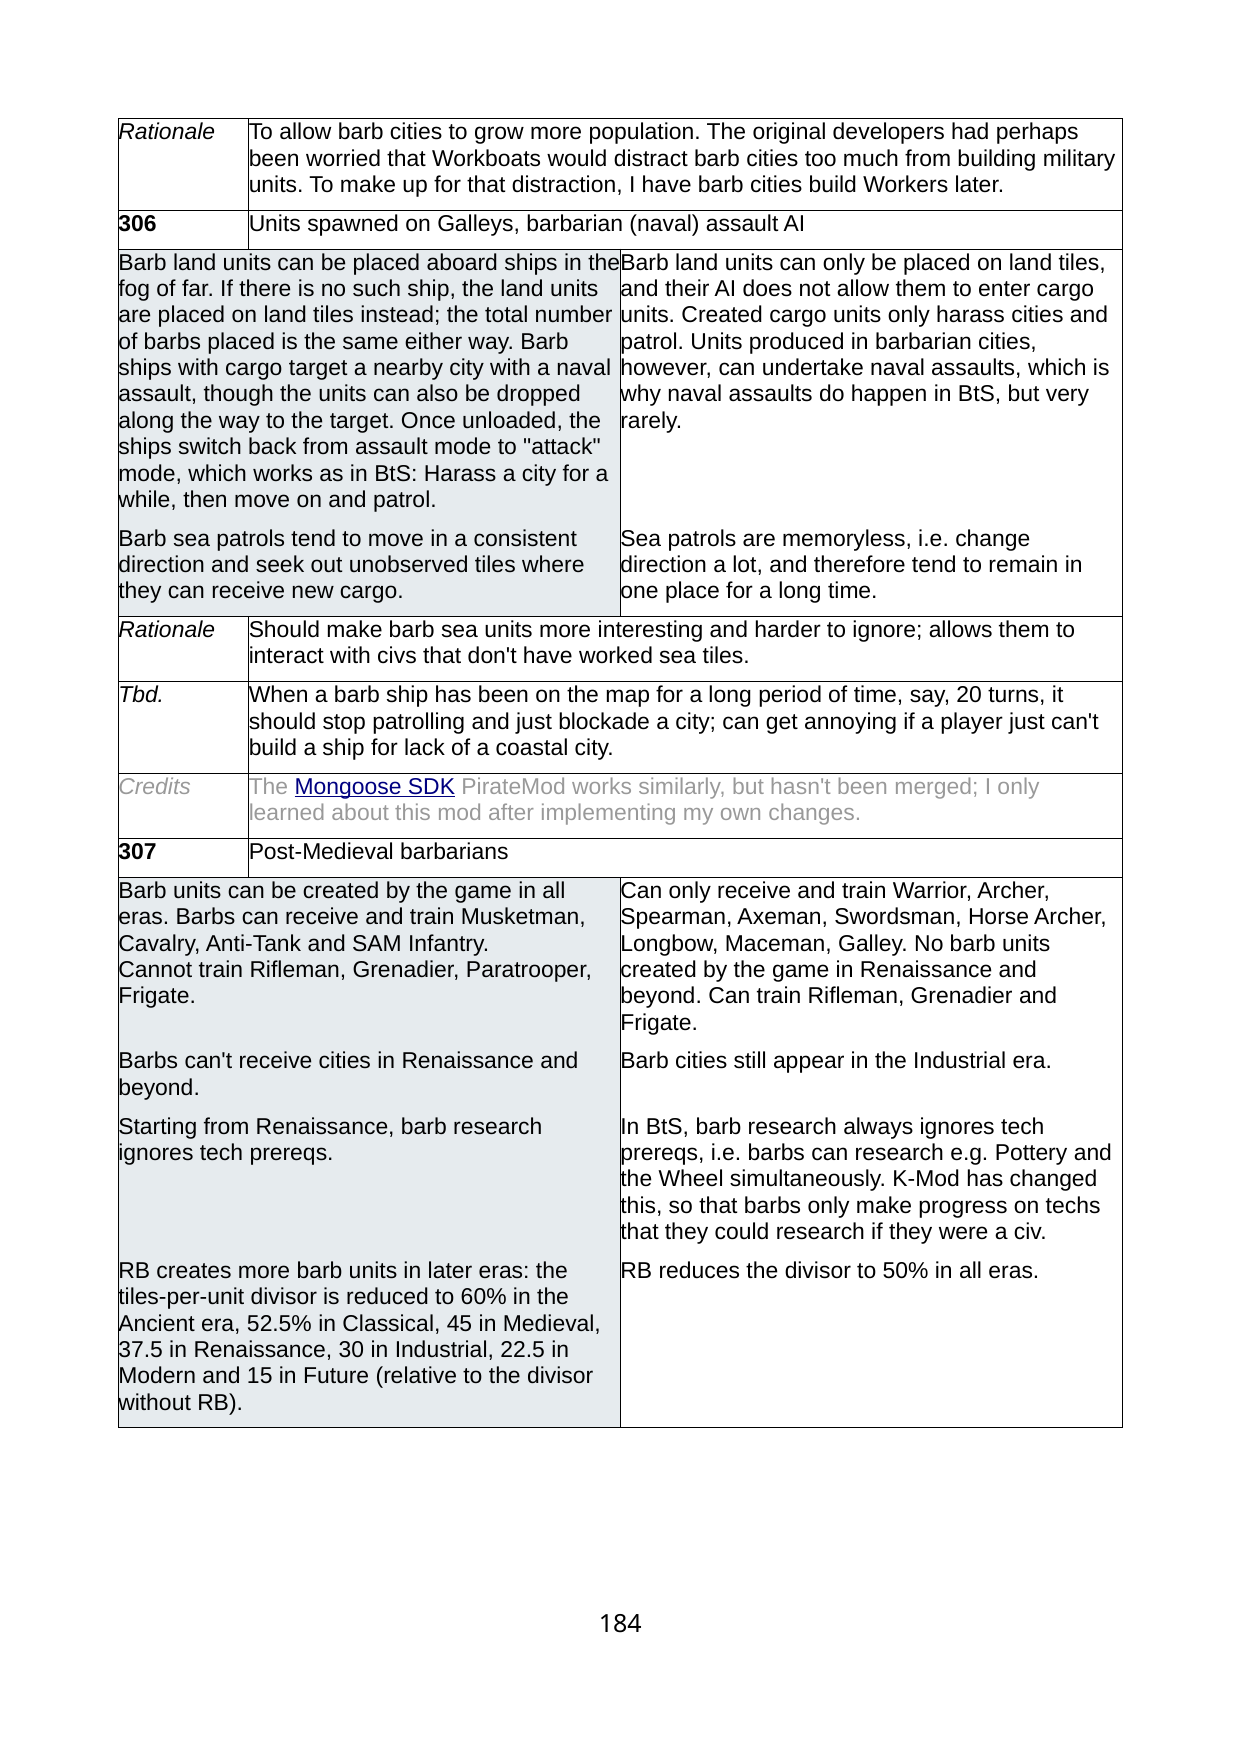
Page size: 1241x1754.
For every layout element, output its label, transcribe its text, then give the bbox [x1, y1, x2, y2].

table_cell 307 [119, 839, 248, 877]
table_cell Credits [119, 774, 248, 838]
table_cell Tbd. [119, 682, 248, 773]
table_cell When a barb ship has been on the map for a long period of time, say, 20 turns, it should stop patrolling and just blockade a city; can get annoying if a player just can't build a ship for lack of a coastal city. [249, 682, 1122, 773]
table_cell The Mongoose SDK PirateMod works similarly, but hasn't been merged; I only learned about this mod after implementing my own changes. [249, 774, 1122, 838]
table_cell Barb land units can only be placed on land tiles, and their AI does not allow them to enter cargo units. Created cargo units only harass cities and patrol. Units produced in barbarian cities, however, can undertake naval assaults, which is why naval assaults do happen in BtS, but very rarely. Sea patrols are memoryless, i.e. change direction a lot, and therefore tend to remain in one place for a long time. [621, 250, 1122, 616]
table_cell Rationale [119, 119, 248, 210]
table_cell Barb units can be created by the game in all eras. Barbs can receive and train Musketman, Cavalry, Anti-Tank and SAM Infantry. Cannot train Rifleman, Grenadier, Paratrooper, Frigate. Barbs can't receive cities in Renaissance and beyond. Starting from Renaissance, barb research ignores tech prereqs. RB creates more barb units in later eras: the tiles-per-unit divisor is reduced to 60% in the Ancient era, 52.5% in Classical, 45 in Medieval, 37.5 in Renaissance, 30 in Industrial, 22.5 in Modern and 15 in Future (relative to the divisor without RB). [119, 878, 620, 1427]
table_cell Units spawned on Galleys, barbarian (naval) assault AI [249, 211, 1122, 248]
table_cell Post-Medieval barbarians [249, 839, 1122, 877]
table_cell Should make barb sea units more interesting and harder to ignore; allows them to interact with civs that don't have worked sea tiles. [249, 617, 1122, 681]
table_cell Barb land units can be placed aboard ships in the fog of far. If there is no such ship, the land units are placed on land tiles instead; the total number of barbs placed is the same either way. Barb ships with cargo target a nearby city with a naval assault, though the units can also be dropped along the way to the target. Once unloaded, the ships switch back from assault mode to "attack" mode, which works as in BtS: Harass a city for a while, then move on and patrol. Barb sea patrols tend to move in a consistent direction and seek out unobserved tiles where they can receive new cargo. [119, 250, 620, 616]
table_cell 306 [119, 211, 248, 248]
table_cell Can only receive and train Warrior, Archer, Spearman, Axeman, Swordsman, Horse Archer, Longbow, Maceman, Galley. No barb units created by the game in Renaissance and beyond. Can train Rifleman, Grenadier and Frigate. Barb cities still appear in the Industrial era. In BtS, barb research always ignores tech prereqs, i.e. barbs can research e.g. Pottery and the Wheel simultaneously. K-Mod has changed this, so that barbs only make progress on techs that they could research if they were a civ. RB reduces the divisor to 50% in all eras. [621, 878, 1122, 1427]
table_cell To allow barb cities to grow more population. The original developers had perhaps been worried that Workboats would distract barb cities too much from building military units. To make up for that distraction, I have barb cities build Workers later. [249, 119, 1122, 210]
table_cell Rationale [119, 617, 248, 681]
